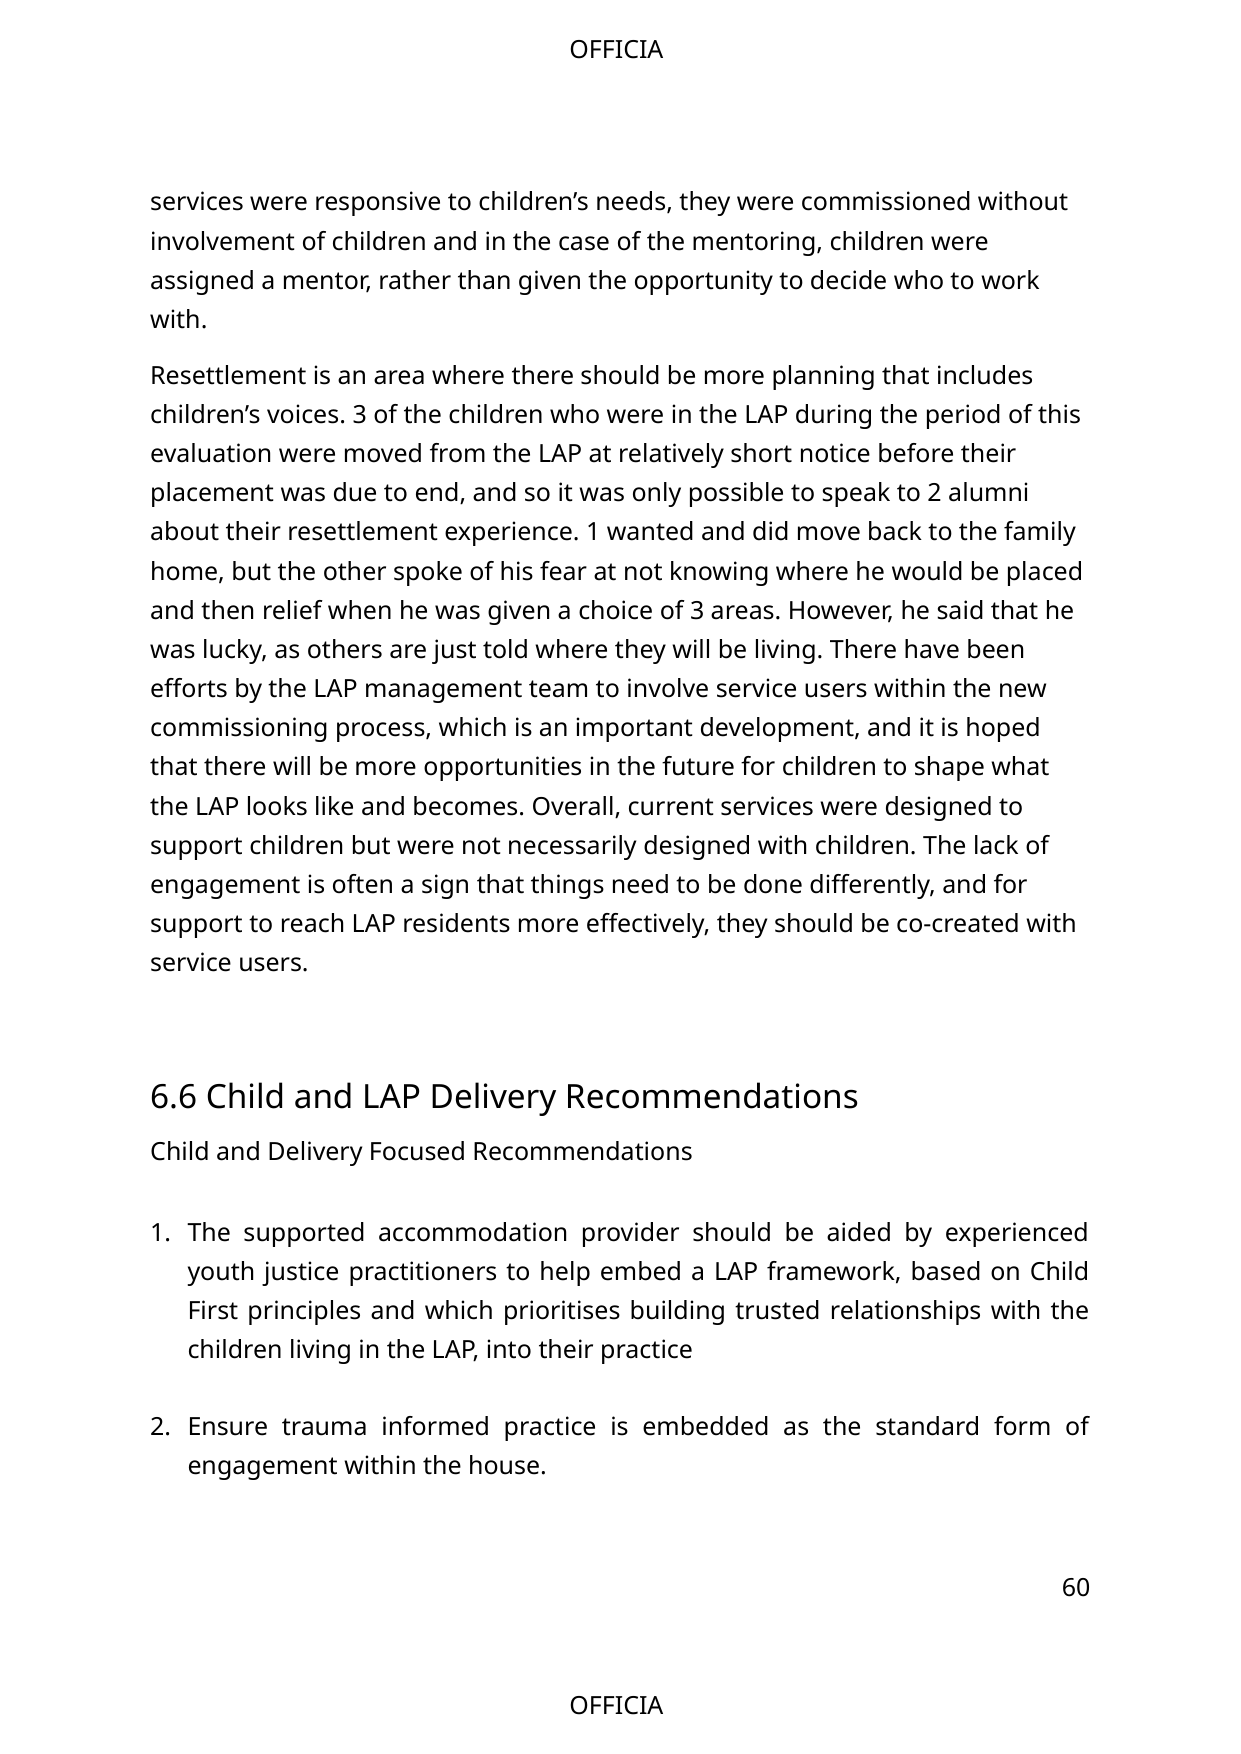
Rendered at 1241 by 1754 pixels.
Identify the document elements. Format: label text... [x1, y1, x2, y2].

list The supported accommodation provider should be aided by experienced youth justice practitioners to help embed a LAP framework, based on Child First principles and which prioritises building trusted relationships with the children living in the LAP, into their practice [150, 1214, 1090, 1366]
text Child and Delivery Focused Recommendations [150, 1134, 1090, 1168]
subtitle 6.6 Child and LAP Delivery Recommendations [150, 1073, 1090, 1119]
list Ensure trauma informed practice is embedded as the standard form of engagement within the house. [150, 1409, 1090, 1482]
text services were responsive to children’s needs, they were commissioned without involvement of children and in the case of the mentoring, children were assigned a mentor, rather than given the opportunity to decide who to work with. [150, 184, 1090, 336]
text Resettlement is an area where there should be more planning that includes children’s voices. 3 of the children who were in the LAP during the period of this evaluation were moved from the LAP at relatively short notice before their placement was due to end, and so it was only possible to speak to 2 alumni about their resettlement experience. 1 wanted and did move back to the family home, but the other spoke of his fear at not knowing where he would be placed and then relief when he was given a choice of 3 areas. However, he said that he was lucky, as others are just told where they will be living. There have been efforts by the LAP management team to involve service users within the new commissioning process, which is an important development, and it is hoped that there will be more opportunities in the future for children to shape what the LAP looks like and becomes. Overall, current services were designed to support children but were not necessarily designed with children. The lack of engagement is often a sign that things need to be done differently, and for support to reach LAP residents more effectively, they should be co-created with service users. [150, 357, 1090, 979]
